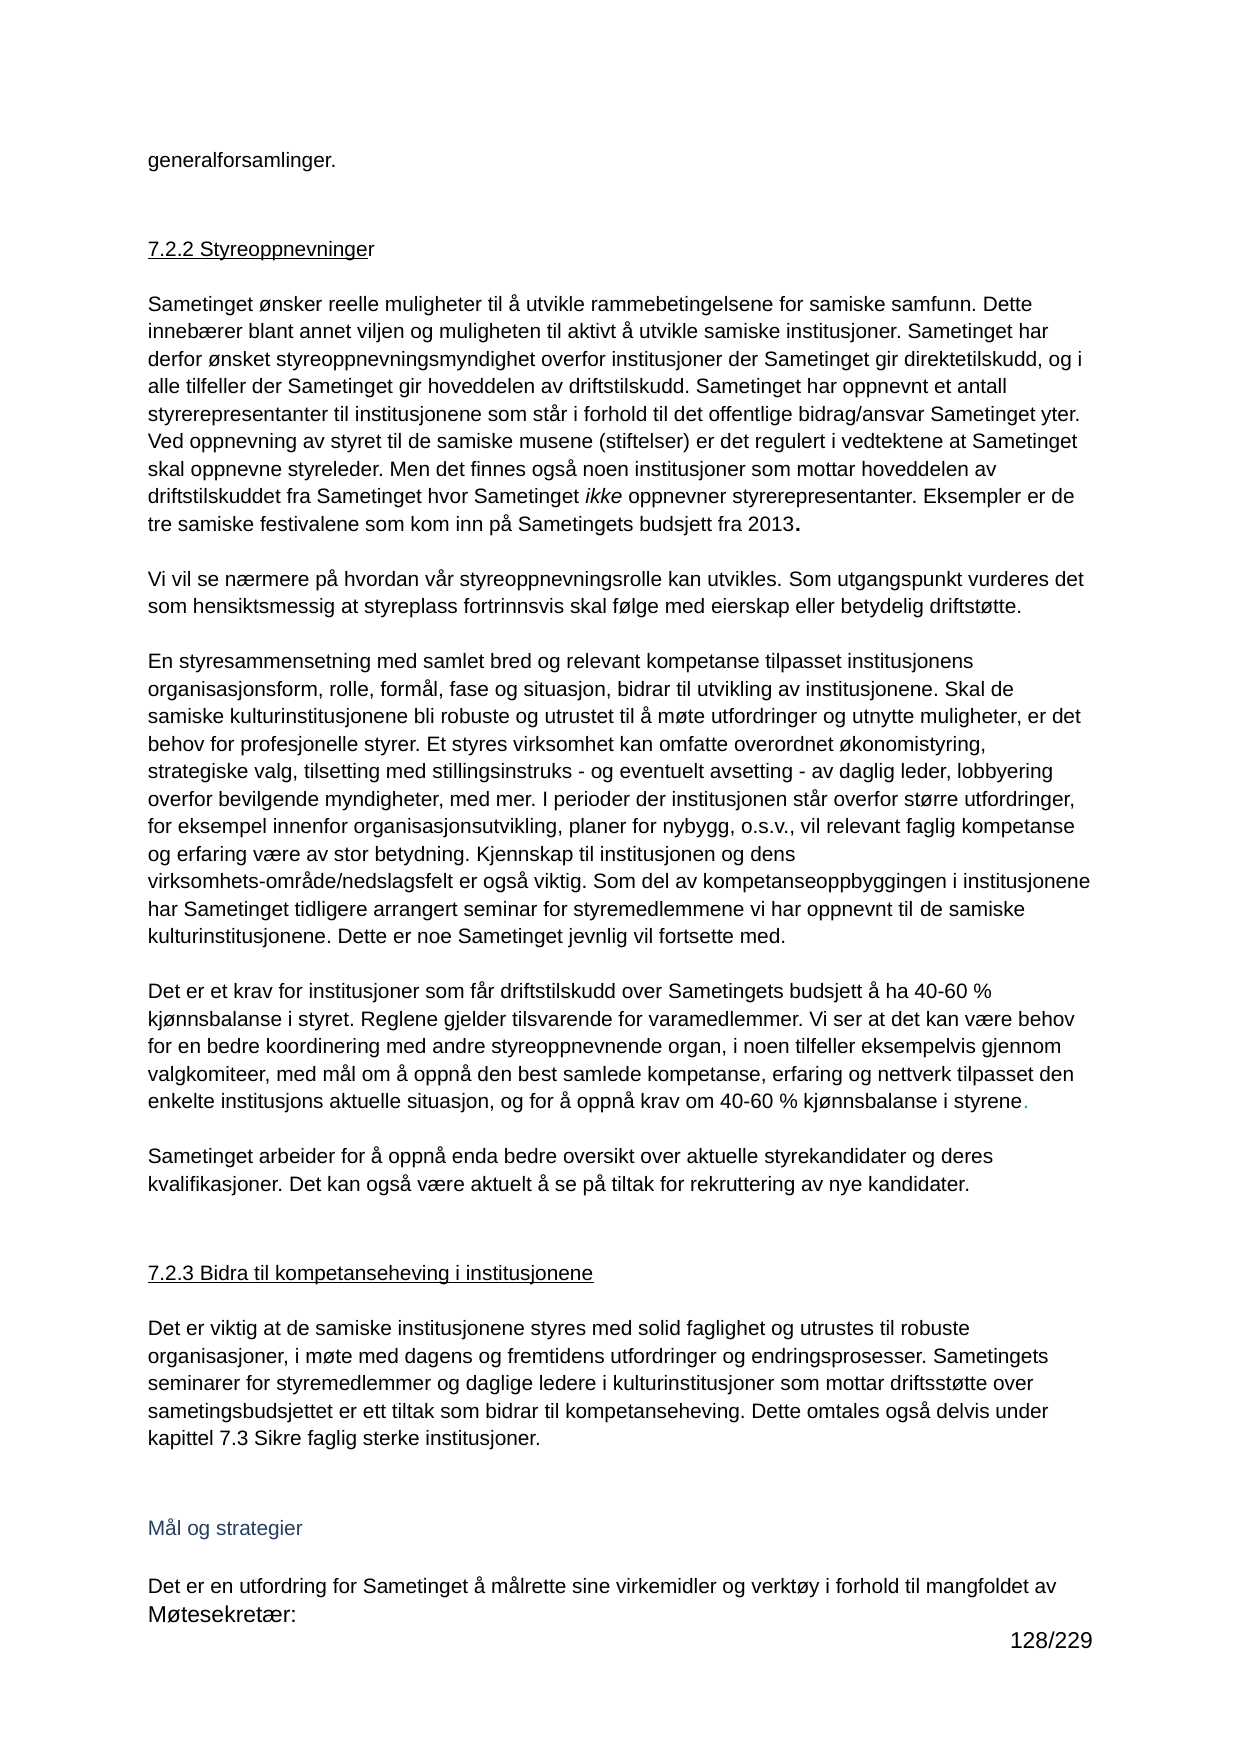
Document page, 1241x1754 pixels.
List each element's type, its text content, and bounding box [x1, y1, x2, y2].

table_header generalforsamlinger. 7.2.2 Styreoppnevninger Sametinget ønsker reelle muligheter til å utvikle rammebetingelsene for samiske samfunn. Dette innebærer blant annet viljen og muligheten til aktivt å utvikle samiske institusjoner. Sametinget har derfor ønsket styreoppnevningsmyndighet overfor institusjoner der Sametinget gir direktetilskudd, og i alle tilfeller der Sametinget gir hoveddelen av driftstilskudd. Sametinget har oppnevnt et antall styrerepresentanter til institusjonene som står i forhold til det offentlige bidrag/ansvar Sametinget yter. Ved oppnevning av styret til de samiske musene (stiftelser) er det regulert i vedtektene at Sametinget skal oppnevne styreleder. Men det finnes også noen institusjoner som mottar hoveddelen av driftstilskuddet fra Sametinget hvor Sametinget ikke oppnevner styrerepresentanter. Eksempler er de tre samiske festivalene som kom inn på Sametingets budsjett fra 2013. Vi vil se nærmere på hvordan vår styreoppnevningsrolle kan utvikles. Som utgangspunkt vurderes det som hensiktsmessig at styreplass fortrinnsvis skal følge med eierskap eller betydelig driftstøtte. En styresammensetning med samlet bred og relevant kompetanse tilpasset institusjonens organisasjonsform, rolle, formål, fase og situasjon, bidrar til utvikling av institusjonene. Skal de samiske kulturinstitusjonene bli robuste og utrustet til å møte utfordringer og utnytte muligheter, er det behov for profesjonelle styrer. Et styres virksomhet kan omfatte overordnet økonomistyring, strategiske valg, tilsetting med stillingsinstruks - og eventuelt avsetting - av daglig leder, lobbyering overfor bevilgende myndigheter, med mer. I perioder der institusjonen står overfor større utfordringer, for eksempel innenfor organisasjonsutvikling, planer for nybygg, o.s.v., vil relevant faglig kompetanse og erfaring være av stor betydning. Kjennskap til institusjonen og dens virksomhets-område/nedslagsfelt er også viktig. Som del av kompetanseoppbyggingen i institusjonene har Sametinget tidligere arrangert seminar for styremedlemmene vi har oppnevnt til de samiske kulturinstitusjonene. Dette er noe Sametinget jevnlig vil fortsette med. Det er et krav for institusjoner som får driftstilskudd over Sametingets budsjett å ha 40-60 % kjønnsbalanse i styret. Reglene gjelder tilsvarende for varamedlemmer. Vi ser at det kan være behov for en bedre koordinering med andre styreoppnevnende organ, i noen tilfeller eksempelvis gjennom valgkomiteer, med mål om å oppnå den best samlede kompetanse, erfaring og nettverk tilpasset den enkelte institusjons aktuelle situasjon, og for å oppnå krav om 40-60 % kjønnsbalanse i styrene. Sametinget arbeider for å oppnå enda bedre oversikt over aktuelle styrekandidater og deres kvalifikasjoner. Det kan også være aktuelt å se på tiltak for rekruttering av nye kandidater. 7.2.3 Bidra til kompetanseheving i institusjonene Det er viktig at de samiske institusjonene styres med solid faglighet og utrustes til robuste organisasjoner, i møte med dagens og fremtidens utfordringer og endringsprosesser. Sametingets seminarer for styremedlemmer og daglige ledere i kulturinstitusjoner som mottar driftsstøtte over sametingsbudsjettet er ett tiltak som bidrar til kompetanseheving. Dette omtales også delvis under kapittel 7.3 Sikre faglig sterke institusjoner. Mål og strategier Det er en utfordring for Sametinget å målrette sine virkemidler og verktøy i forhold til mangfoldet av [136, 148, 1104, 1598]
